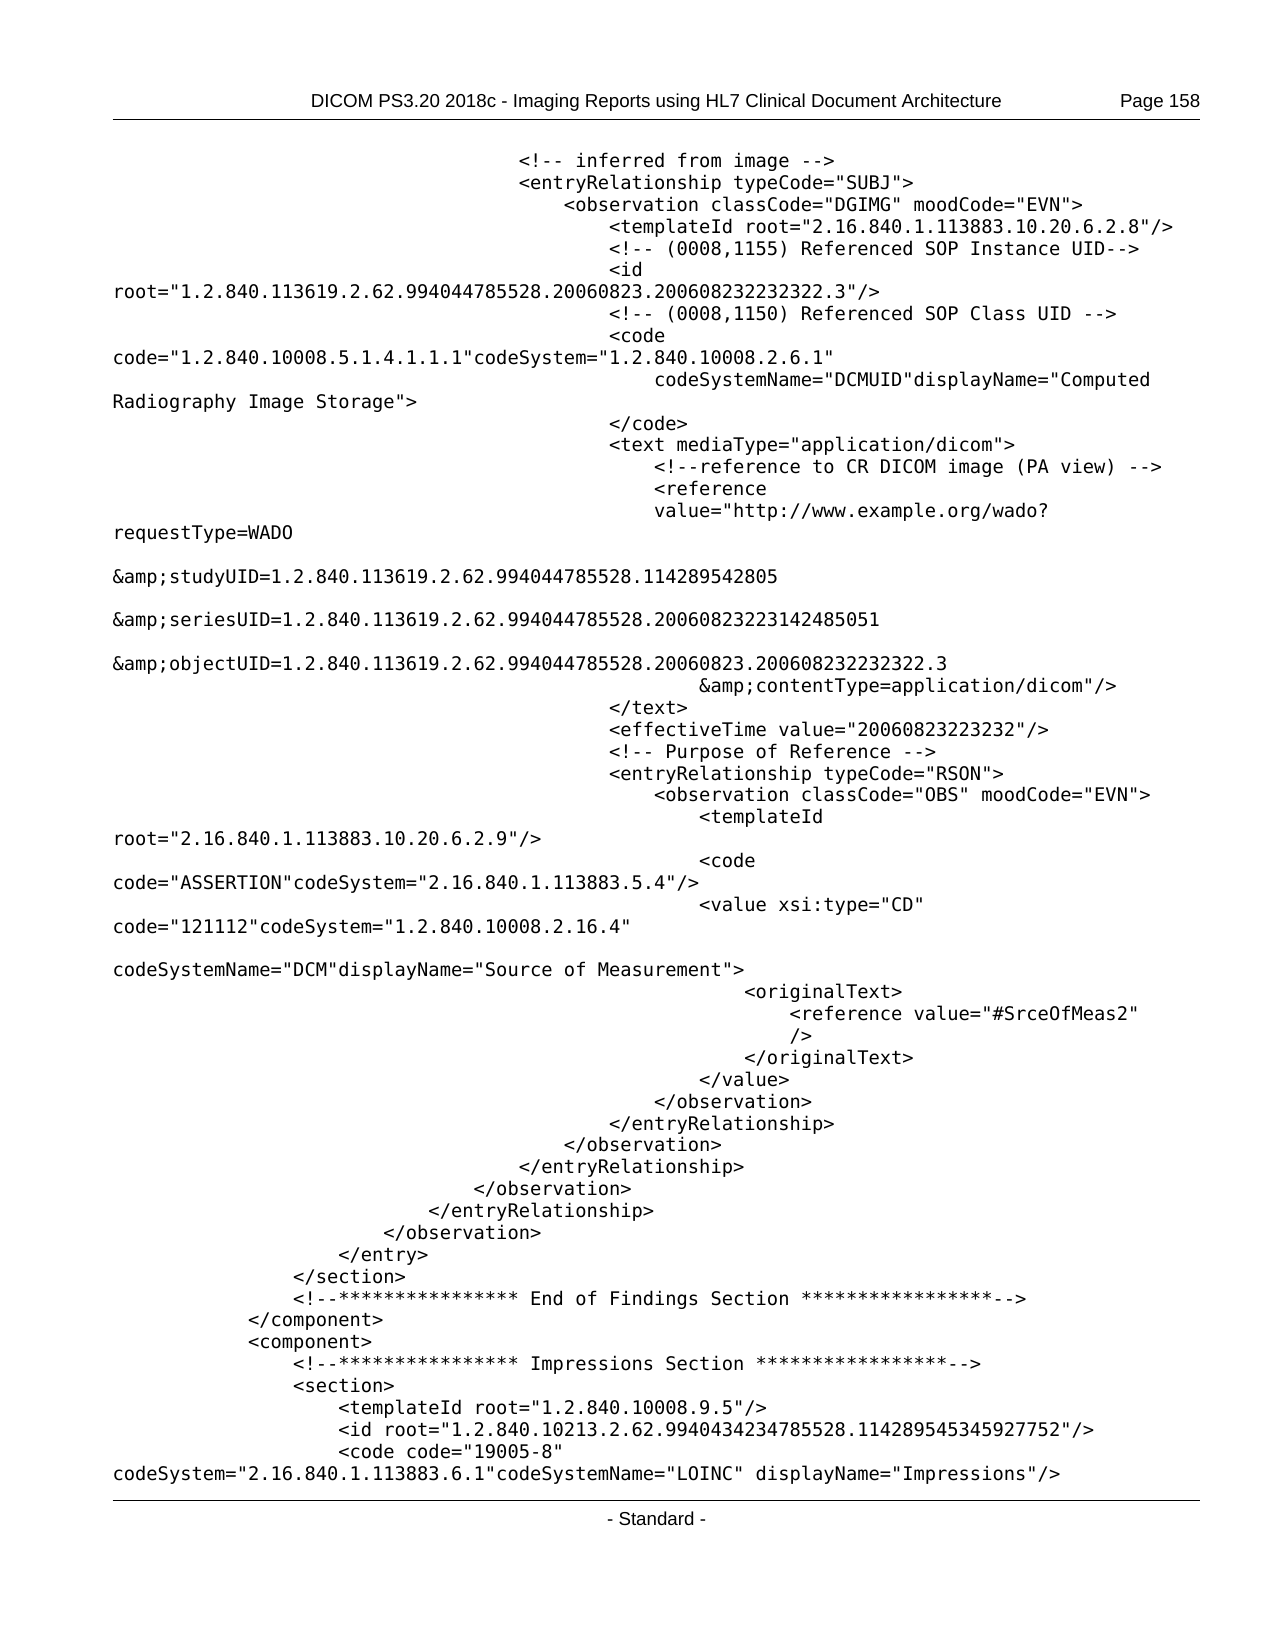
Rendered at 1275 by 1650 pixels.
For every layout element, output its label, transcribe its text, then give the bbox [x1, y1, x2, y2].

text <!-- inferred from image --> <entryRelationship typeCode="SUBJ"> <observation classCode="DGIMG" moodCode="EVN"> <templateId root="2.16.840.1.113883.10.20.6.2.8"/> <!-- (0008,1155) Referenced SOP Instance UID--> <id root="1.2.840.113619.2.62.994044785528.20060823.200608232232322.3"/> <!-- (0008,1150) Referenced SOP Class UID --> <code code="1.2.840.10008.5.1.4.1.1.1"codeSystem="1.2.840.10008.2.6.1" codeSystemName="DCMUID"displayName="Computed Radiography Image Storage"> </code> <text mediaType="application/dicom"> <!--reference to CR DICOM image (PA view) --> <reference value="http://www.example.org/wado?requestType=WADO &amp;studyUID=1.2.840.113619.2.62.994044785528.114289542805 &amp;seriesUID=1.2.840.113619.2.62.994044785528.20060823223142485051 &amp;objectUID=1.2.840.113619.2.62.994044785528.20060823.200608232232322.3 &amp;contentType=application/dicom"/> </text> <effectiveTime value="20060823223232"/> <!-- Purpose of Reference --> <entryRelationship typeCode="RSON"> <observation classCode="OBS" moodCode="EVN"> <templateId root="2.16.840.1.113883.10.20.6.2.9"/> <code code="ASSERTION"codeSystem="2.16.840.1.113883.5.4"/> <value xsi:type="CD" code="121112"codeSystem="1.2.840.10008.2.16.4" codeSystemName="DCM"displayName="Source of Measurement"> <originalText> <reference value="#SrceOfMeas2" /> </originalText> </value> </observation> </entryRelationship> </observation> </entryRelationship> </observation> </entryRelationship> </observation> </entry> </section> <!--**************** End of Findings Section *****************--> </component> <component> <!--**************** Impressions Section *****************--> <section> <templateId root="1.2.840.10008.9.5"/> <id root="1.2.840.10213.2.62.9940434234785528.114289545345927752"/> <code code="19005-8" codeSystem="2.16.840.1.113883.6.1"codeSystemName="LOINC" displayName="Impressions"/> [112, 150, 1200, 1484]
